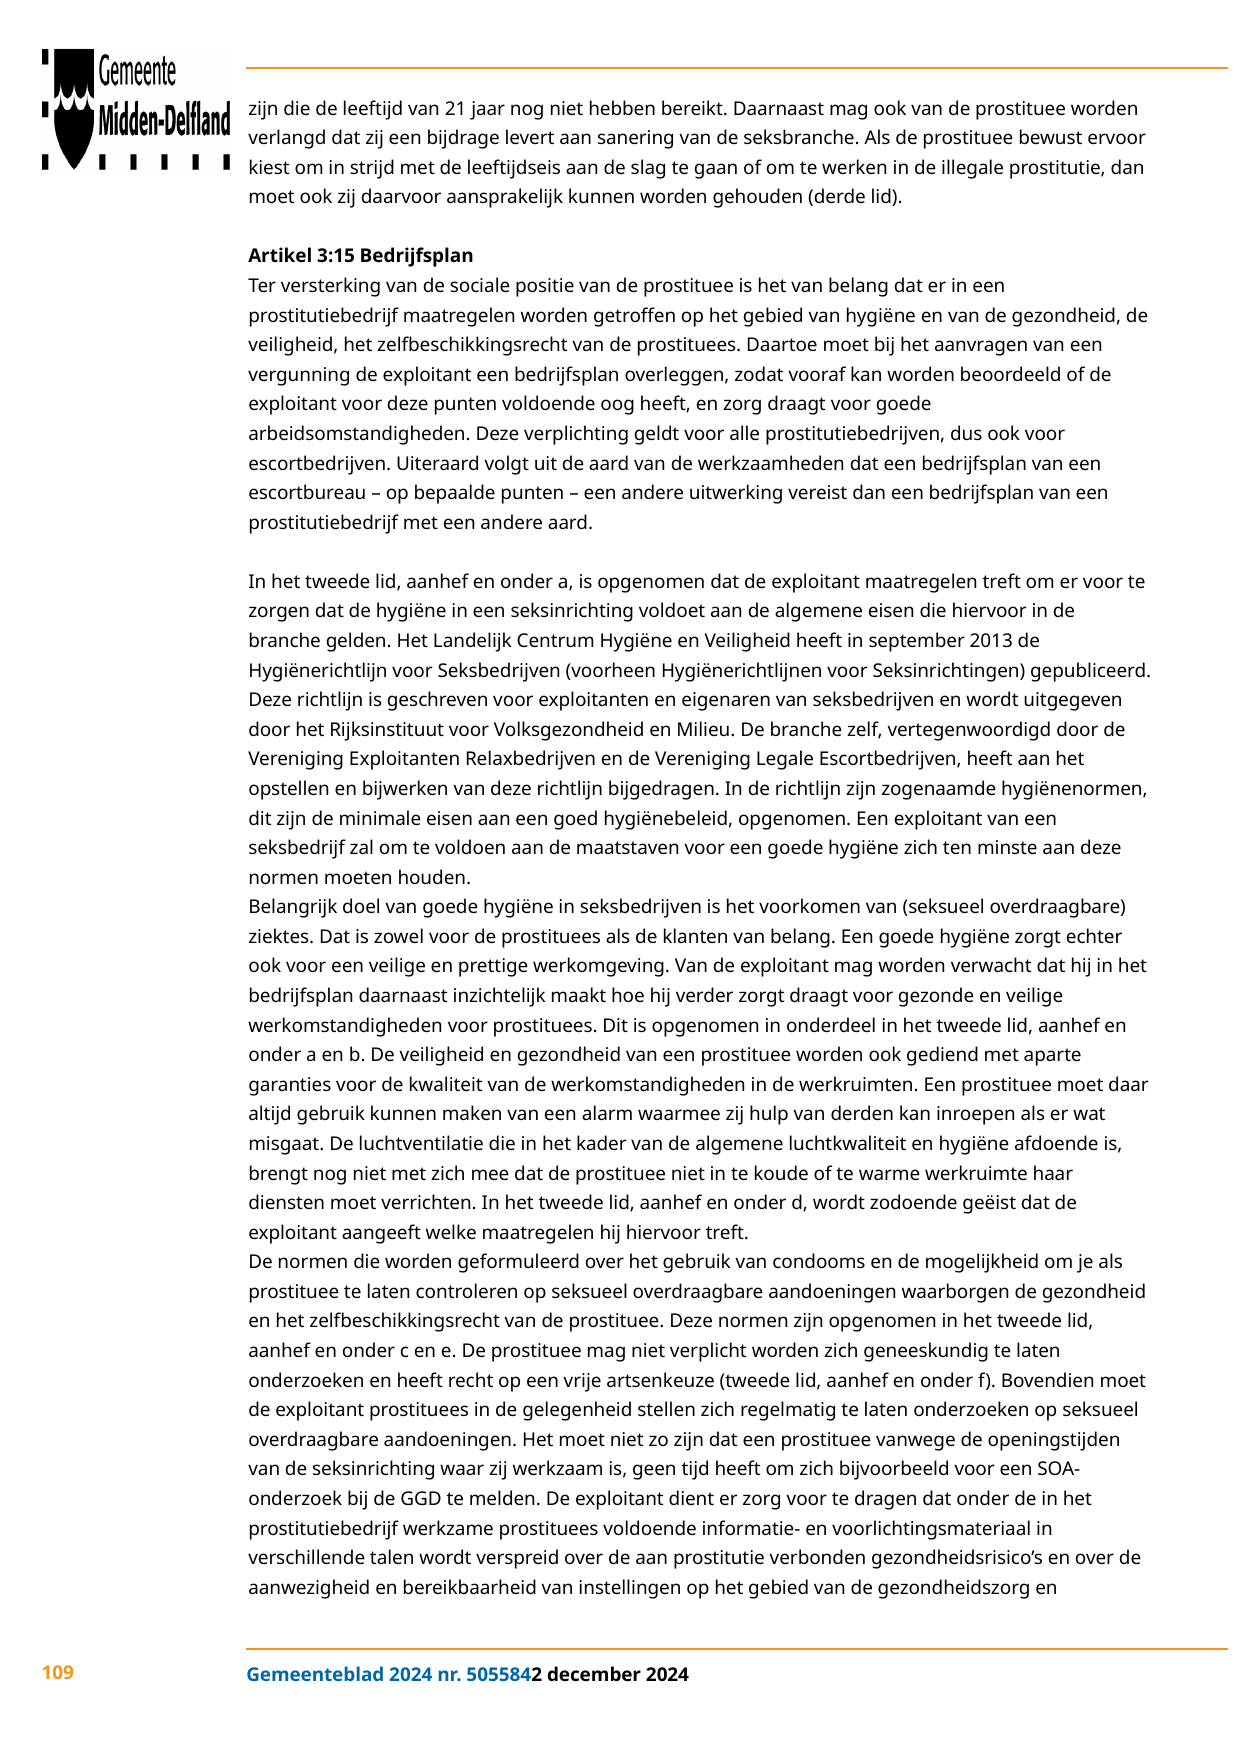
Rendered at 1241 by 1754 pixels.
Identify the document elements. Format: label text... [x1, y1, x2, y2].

picture [41, 47, 231, 172]
text zijn die de leeftijd van 21 jaar nog niet hebben bereikt. Daarnaast mag ook van de prostituee worden verlangd dat zij een bijdrage levert aan sanering van de seksbranche. Als de prostituee bewust ervoor kiest om in strijd met de leeftijdseis aan de slag te gaan of om te werken in de illegale prostitutie, dan moet ook zij daarvoor aansprakelijk kunnen worden gehouden (derde lid). [248, 95, 1152, 209]
text In het tweede lid, aanhef en onder a, is opgenomen dat de exploitant maatregelen treft om er voor te zorgen dat de hygiëne in een seksinrichting voldoet aan de algemene eisen die hiervoor in de branche gelden. Het Landelijk Centrum Hygiëne en Veiligheid heeft in september 2013 de Hygiënerichtlijn voor Seksbedrijven (voorheen Hygiënerichtlijnen voor Seksinrichtingen) gepubliceerd. Deze richtlijn is geschreven voor exploitanten en eigenaren van seksbedrijven en wordt uitgegeven door het Rijksinstituut voor Volksgezondheid en Milieu. De branche zelf, vertegenwoordigd door de Vereniging Exploitanten Relaxbedrijven en de Vereniging Legale Escortbedrijven, heeft aan het opstellen en bijwerken van deze richtlijn bijgedragen. In de richtlijn zijn zogenaamde hygiënenormen, dit zijn de minimale eisen aan een goed hygiënebeleid, opgenomen. Een exploitant van een seksbedrijf zal om te voldoen aan de maatstaven voor een goede hygiëne zich ten minste aan deze normen moeten houden. [248, 568, 1152, 890]
text De normen die worden geformuleerd over het gebruik van condooms en de mogelijkheid om je als prostituee te laten controleren op seksueel overdraagbare aandoeningen waarborgen de gezondheid en het zelfbeschikkingsrecht van de prostituee. Deze normen zijn opgenomen in het tweede lid, aanhef en onder c en e. De prostituee mag niet verplicht worden zich geneeskundig te laten onderzoeken en heeft recht op een vrije artsenkeuze (tweede lid, aanhef en onder f). Bovendien moet de exploitant prostituees in de gelegenheid stellen zich regelmatig te laten onderzoeken op seksueel overdraagbare aandoeningen. Het moet niet zo zijn dat een prostituee vanwege de openingstijden van de seksinrichting waar zij werkzaam is, geen tijd heeft om zich bijvoorbeeld voor een SOA-onderzoek bij de GGD te melden. De exploitant dient er zorg voor te dragen dat onder de in het prostitutiebedrijf werkzame prostituees voldoende informatie- en voorlichtingsmateriaal in verschillende talen wordt verspreid over de aan prostitutie verbonden gezondheidsrisico’s en over de aanwezigheid en bereikbaarheid van instellingen op het gebied van de gezondheidszorg en [248, 1248, 1152, 1600]
text Ter versterking van de sociale positie van de prostituee is het van belang dat er in een prostitutiebedrijf maatregelen worden getroffen op het gebied van hygiëne en van de gezondheid, de veiligheid, het zelfbeschikkingsrecht van de prostituees. Daartoe moet bij het aanvragen van een vergunning de exploitant een bedrijfsplan overleggen, zodat vooraf kan worden beoordeeld of de exploitant voor deze punten voldoende oog heeft, en zorg draagt voor goede arbeidsomstandigheden. Deze verplichting geldt voor alle prostitutiebedrijven, dus ook voor escortbedrijven. Uiteraard volgt uit de aard van de werkzaamheden dat een bedrijfsplan van een escortbureau – op bepaalde punten – een andere uitwerking vereist dan een bedrijfsplan van een prostitutiebedrijf met een andere aard. [248, 272, 1152, 535]
text Belangrijk doel van goede hygiëne in seksbedrijven is het voorkomen van (seksueel overdraagbare) ziektes. Dat is zowel voor de prostituees als de klanten van belang. Een goede hygiëne zorgt echter ook voor een veilige en prettige werkomgeving. Van de exploitant mag worden verwacht dat hij in het bedrijfsplan daarnaast inzichtelijk maakt hoe hij verder zorgt draagt voor gezonde en veilige werkomstandigheden voor prostituees. Dit is opgenomen in onderdeel in het tweede lid, aanhef en onder a en b. De veiligheid en gezondheid van een prostituee worden ook gediend met aparte garanties voor de kwaliteit van de werkomstandigheden in de werkruimten. Een prostituee moet daar altijd gebruik kunnen maken van een alarm waarmee zij hulp van derden kan inroepen als er wat misgaat. De luchtventilatie die in het kader van de algemene luchtkwaliteit en hygiëne afdoende is, brengt nog niet met zich mee dat de prostituee niet in te koude of te warme werkruimte haar diensten moet verrichten. In het tweede lid, aanhef en onder d, wordt zodoende geëist dat de exploitant aangeeft welke maatregelen hij hiervoor treft. [248, 893, 1152, 1245]
text Artikel 3:15 Bedrijfsplan [248, 243, 1152, 268]
